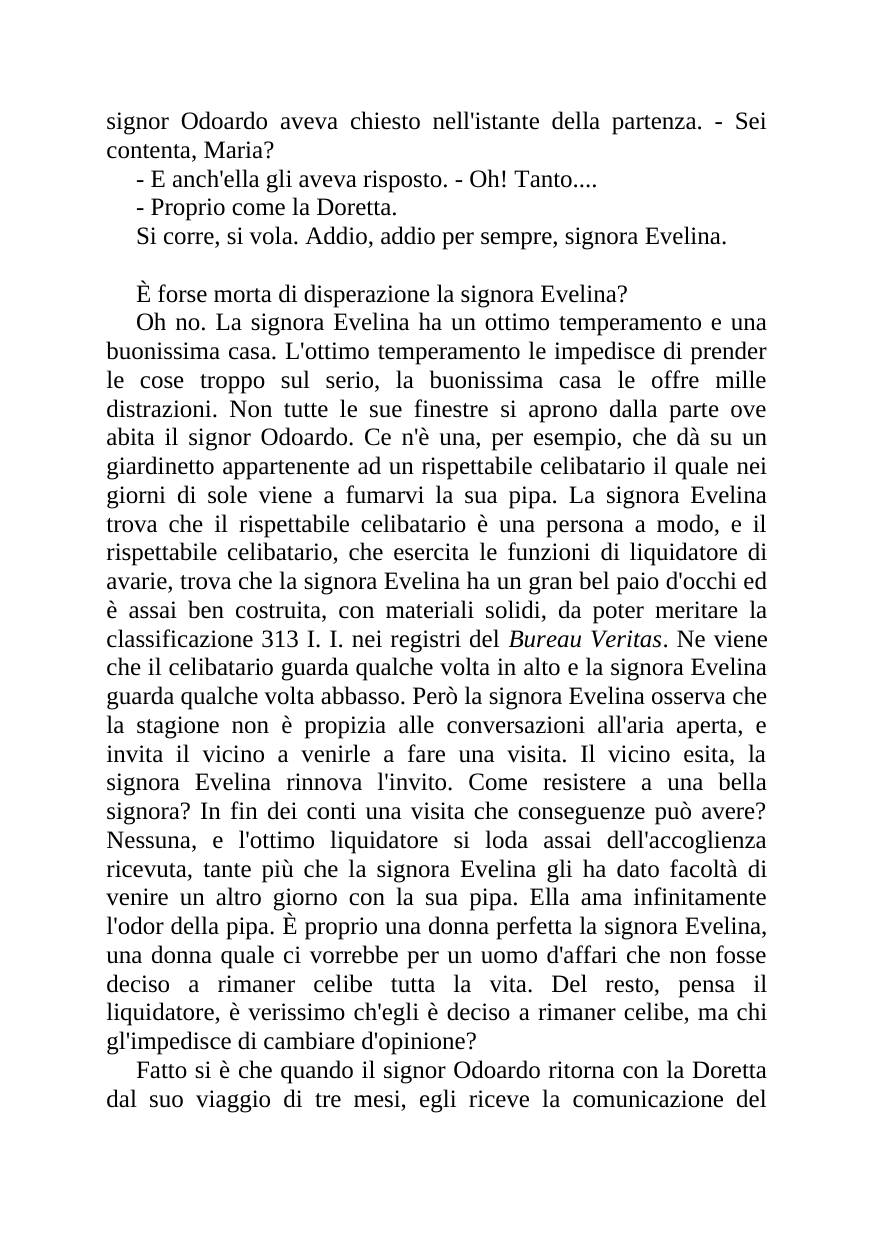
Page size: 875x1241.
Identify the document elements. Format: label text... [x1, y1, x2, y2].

text - E anch'ella gli aveva risposto. - Oh! Tanto.... [106, 164, 768, 192]
text Oh no. La signora Evelina ha un ottimo temperamento e una buonissima casa. L'ottimo temperamento le impedisce di prender le cose troppo sul serio, la buonissima casa le offre mille distrazioni. Non tutte le sue finestre si aprono dalla parte ove abita il signor Odoardo. Ce n'è una, per esempio, che dà su un giardinetto appartenente ad un rispettabile celibatario il quale nei giorni di sole viene a fumarvi la sua pipa. La signora Evelina trova che il rispettabile celibatario è una persona a modo, e il rispettabile celibatario, che esercita le funzioni di liquidatore di avarie, trova che la signora Evelina ha un gran bel paio d'occhi ed è assai ben costruita, con materiali solidi, da poter meritare la classificazione 313 I. I. nei registri del Bureau Veritas. Ne viene che il celibatario guarda qualche volta in alto e la signora Evelina guarda qualche volta abbasso. Però la signora Evelina osserva che la stagione non è propizia alle conversazioni all'aria aperta, e invita il vicino a venirle a fare una visita. Il vicino esita, la signora Evelina rinnova l'invito. Come resistere a una bella signora? In fin dei conti una visita che conseguenze può avere? Nessuna, e l'ottimo liquidatore si loda assai dell'accoglienza ricevuta, tante più che la signora Evelina gli ha dato facoltà di venire un altro giorno con la sua pipa. Ella ama infinitamente l'odor della pipa. È proprio una donna perfetta la signora Evelina, una donna quale ci vorrebbe per un uomo d'affari che non fosse deciso a rimaner celibe tutta la vita. Del resto, pensa il liquidatore, è verissimo ch'egli è deciso a rimaner celibe, ma chi gl'impedisce di cambiare d'opinione? [106, 307, 768, 1055]
text È forse morta di disperazione la signora Evelina? [106, 279, 768, 307]
text signor Odoardo aveva chiesto nell'istante della partenza. - Sei contenta, Maria? [106, 106, 768, 164]
text Si corre, si vola. Addio, addio per sempre, signora Evelina. [106, 221, 768, 250]
text Fatto si è che quando il signor Odoardo ritorna con la Doretta dal suo viaggio di tre mesi, egli riceve la comunicazione del [106, 1055, 768, 1112]
text - Proprio come la Doretta. [106, 192, 768, 221]
